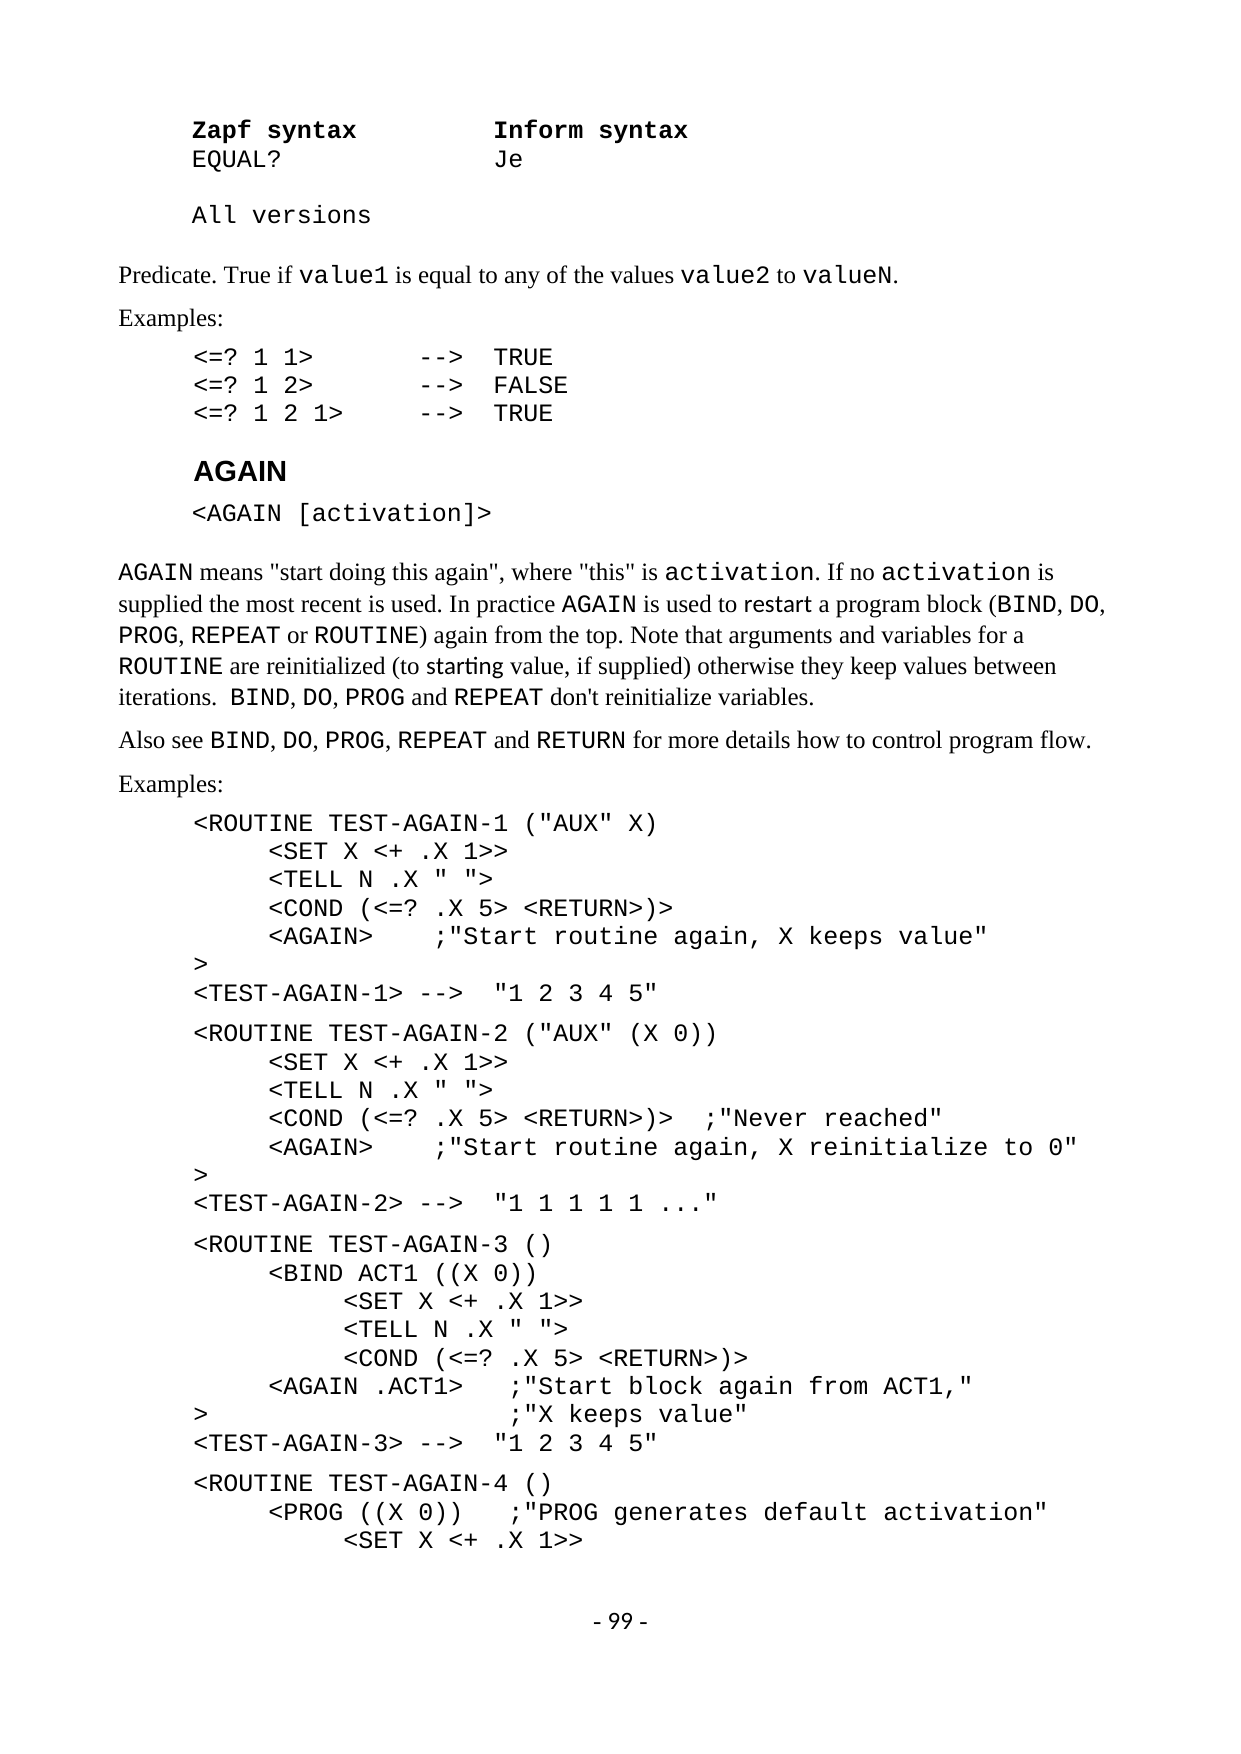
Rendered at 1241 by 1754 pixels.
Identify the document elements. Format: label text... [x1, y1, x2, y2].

text AGAIN means "start doing this again", where "this" is activation. If no activation is supplied the most recent is used. In practice AGAIN is used to restart a program block (BIND, DO, PROG, REPEAT or ROUTINE) again from the top. Note that arguments and variables for a ROUTINE are reinitialized (to starting value, if supplied) otherwise they keep values between iterations. BIND, DO, PROG and REPEAT don't reinitialize variables. [118, 557, 1122, 713]
text Predicate. True if value1 is equal to any of the values value2 to valueN. [118, 260, 1122, 291]
text Examples: [118, 769, 1122, 798]
text <ROUTINE TEST-AGAIN-3 () <BIND ACT1 ((X 0)) <SET X <+ .X 1>> <TELL N .X " "> <COND (<=? .X 5> <RETURN>)> <AGAIN .ACT1> ;"Start block again from ACT1," > ;"X keeps value" <TEST-AGAIN-3> --> "1 2 3 4 5" [118, 1232, 1122, 1458]
text Examples: [118, 303, 1122, 332]
text <ROUTINE TEST-AGAIN-2 ("AUX" (X 0)) <SET X <+ .X 1>> <TELL N .X " "> <COND (<=? .X 5> <RETURN>)> ;"Never reached" <AGAIN> ;"Start routine again, X reinitialize to 0" > <TEST-AGAIN-2> --> "1 1 1 1 1 ..." [118, 1021, 1122, 1219]
text Also see BIND, DO, PROG, REPEAT and RETURN for more details how to control program flow. [118, 726, 1122, 756]
text <ROUTINE TEST-AGAIN-1 ("AUX" X) <SET X <+ .X 1>> <TELL N .X " "> <COND (<=? .X 5> <RETURN>)> <AGAIN> ;"Start routine again, X keeps value" > <TEST-AGAIN-1> --> "1 2 3 4 5" [118, 810, 1122, 1008]
text <ROUTINE TEST-AGAIN-4 () <PROG ((X 0)) ;"PROG generates default activation" <SET X <+ .X 1>> [118, 1471, 1122, 1556]
text <=? 1 1> --> TRUE <=? 1 2> --> FALSE <=? 1 2 1> --> TRUE [118, 344, 1122, 429]
subtitle AGAIN [118, 454, 1122, 488]
text All versions [192, 203, 1122, 231]
text EQUAL? Je [192, 146, 1122, 175]
text <AGAIN [activation]> [192, 500, 1122, 529]
text Zapf syntax Inform syntax [192, 118, 1122, 146]
